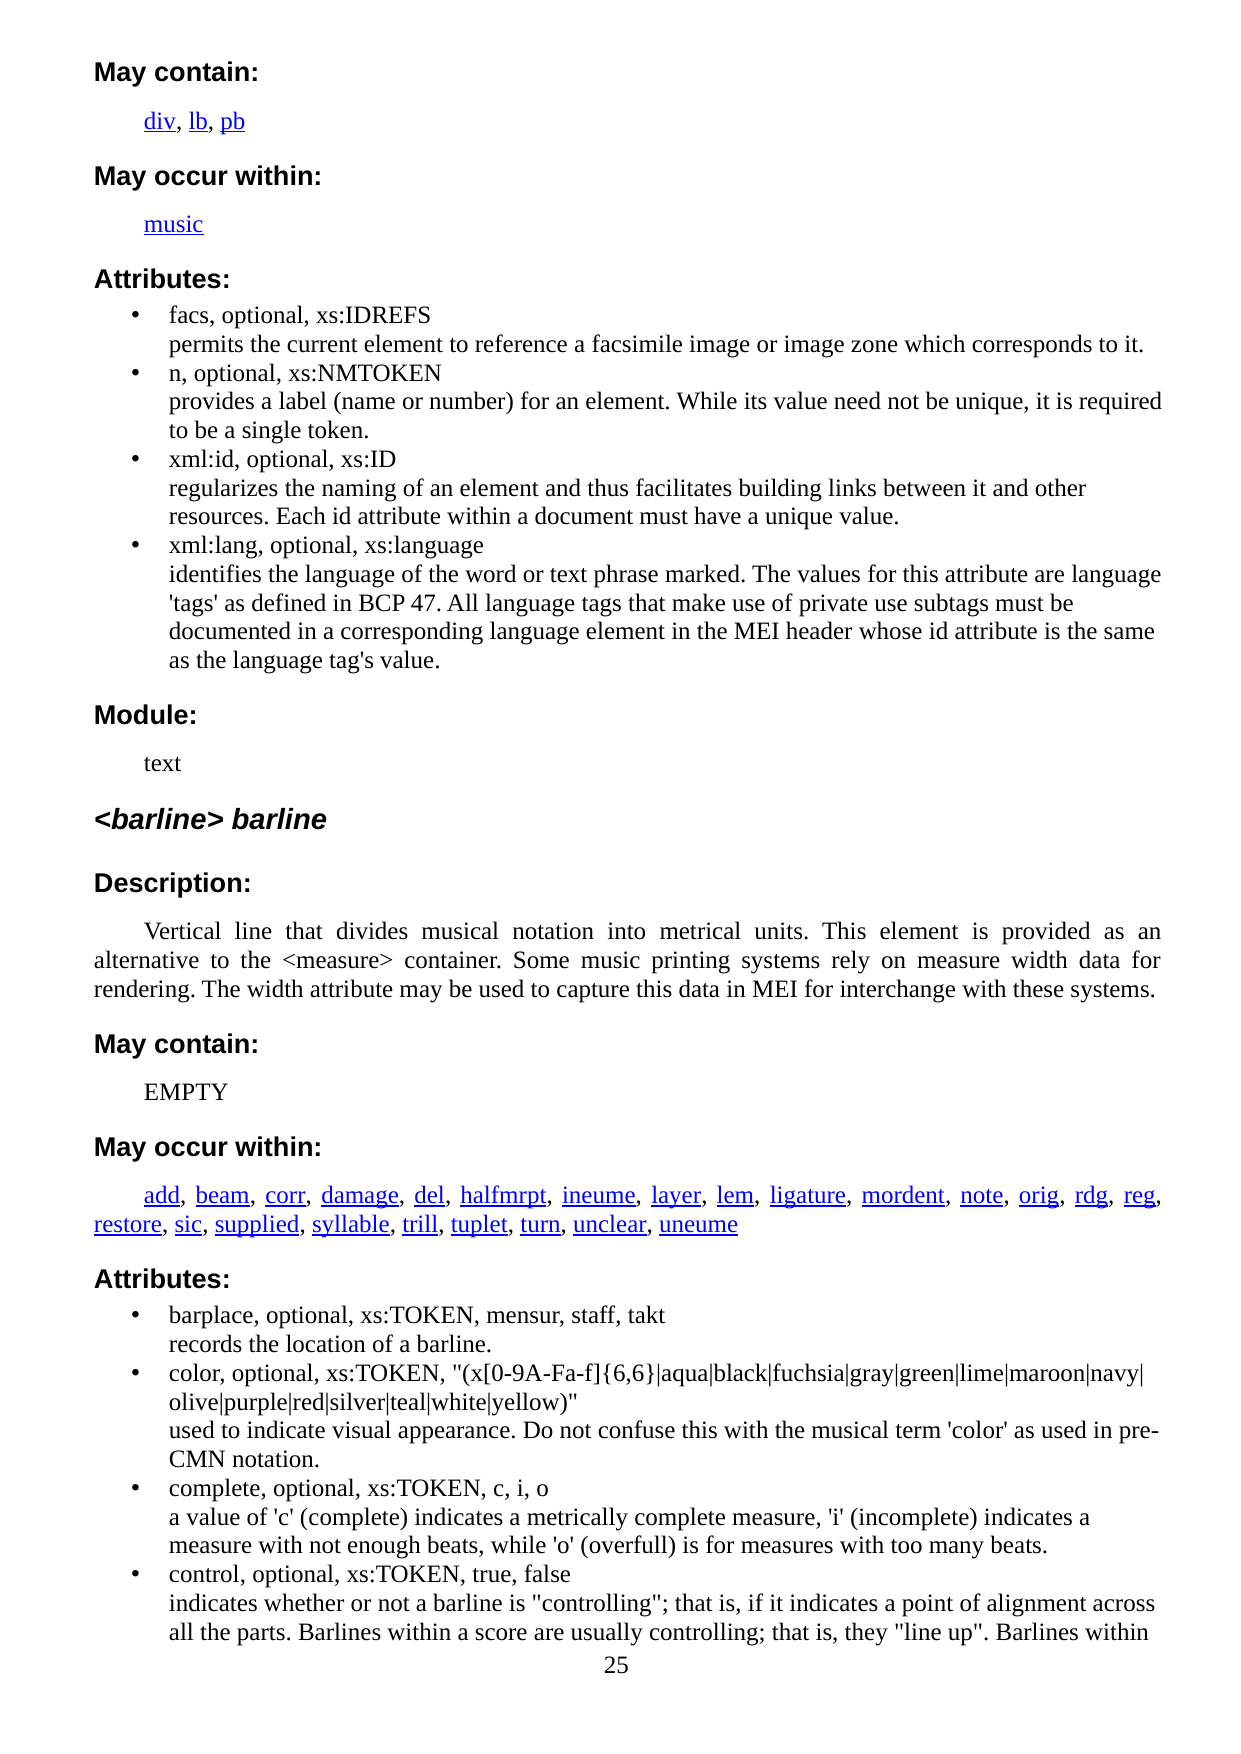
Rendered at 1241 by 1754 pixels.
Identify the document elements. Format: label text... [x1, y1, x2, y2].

list xml:lang, optional, xs:language identifies the language of the word or text phrase marked. The values for this attribute are language 'tags' as defined in BCP 47. All language tags that make use of private use subtags must be documented in a corresponding language element in the MEI header whose id attribute is the same as the language tag's value. [131, 530, 1162, 674]
subtitle Module: [94, 699, 1162, 730]
subtitle May contain: [94, 1028, 1162, 1059]
subtitle Attributes: [94, 263, 1162, 294]
subtitle <barline> barline [94, 802, 1162, 836]
list barplace, optional, xs:TOKEN, mensur, staff, takt records the location of a barline. [131, 1300, 1162, 1358]
list facs, optional, xs:IDREFS permits the current element to reference a facsimile image or image zone which corresponds to it. [131, 300, 1162, 358]
subtitle Description: [94, 867, 1162, 898]
list xml:id, optional, xs:ID regularizes the naming of an element and thus facilitates building links between it and other resources. Each id attribute within a document must have a unique value. [131, 444, 1162, 530]
list complete, optional, xs:TOKEN, c, i, o a value of 'c' (complete) indicates a metrically complete measure, 'i' (incomplete) indicates a measure with not enough beats, while 'o' (overfull) is for measures with too many beats. [131, 1473, 1162, 1559]
subtitle May contain: [94, 56, 1162, 87]
text add, beam, corr, damage, del, halfmrpt, ineume, layer, lem, ligature, mordent, note, orig, rdg, reg, restore, sic, supplied, syllable, trill, tuplet, turn, unclear, uneume [94, 1180, 1162, 1238]
list color, optional, xs:TOKEN, "(x[0-9A-Fa-f]{6,6}|aqua|black|fuchsia|gray|green|lime|maroon|navy|olive|purple|red|silver|teal|white|yellow)" used to indicate visual appearance. Do not confuse this with the musical term 'color' as used in pre-CMN notation. [131, 1358, 1162, 1473]
subtitle May occur within: [94, 159, 1162, 191]
subtitle May occur within: [94, 1131, 1162, 1162]
text EMPTY [94, 1077, 1162, 1106]
list n, optional, xs:NMTOKEN provides a label (name or number) for an element. While its value need not be unique, it is required to be a single token. [131, 358, 1162, 444]
text Vertical line that divides musical notation into metrical units. This element is provided as an alternative to the <measure> container. Some music printing systems rely on measure width data for rendering. The width attribute may be used to capture this data in MEI for interchange with these systems. [94, 916, 1162, 1003]
list control, optional, xs:TOKEN, true, false indicates whether or not a barline is "controlling"; that is, if it indicates a point of alignment across all the parts. Barlines within a score are usually controlling; that is, they "line up". Barlines within [131, 1559, 1162, 1645]
subtitle Attributes: [94, 1263, 1162, 1294]
text text [94, 748, 1162, 777]
text music [94, 209, 1162, 238]
text div, lb, pb [94, 106, 1162, 134]
